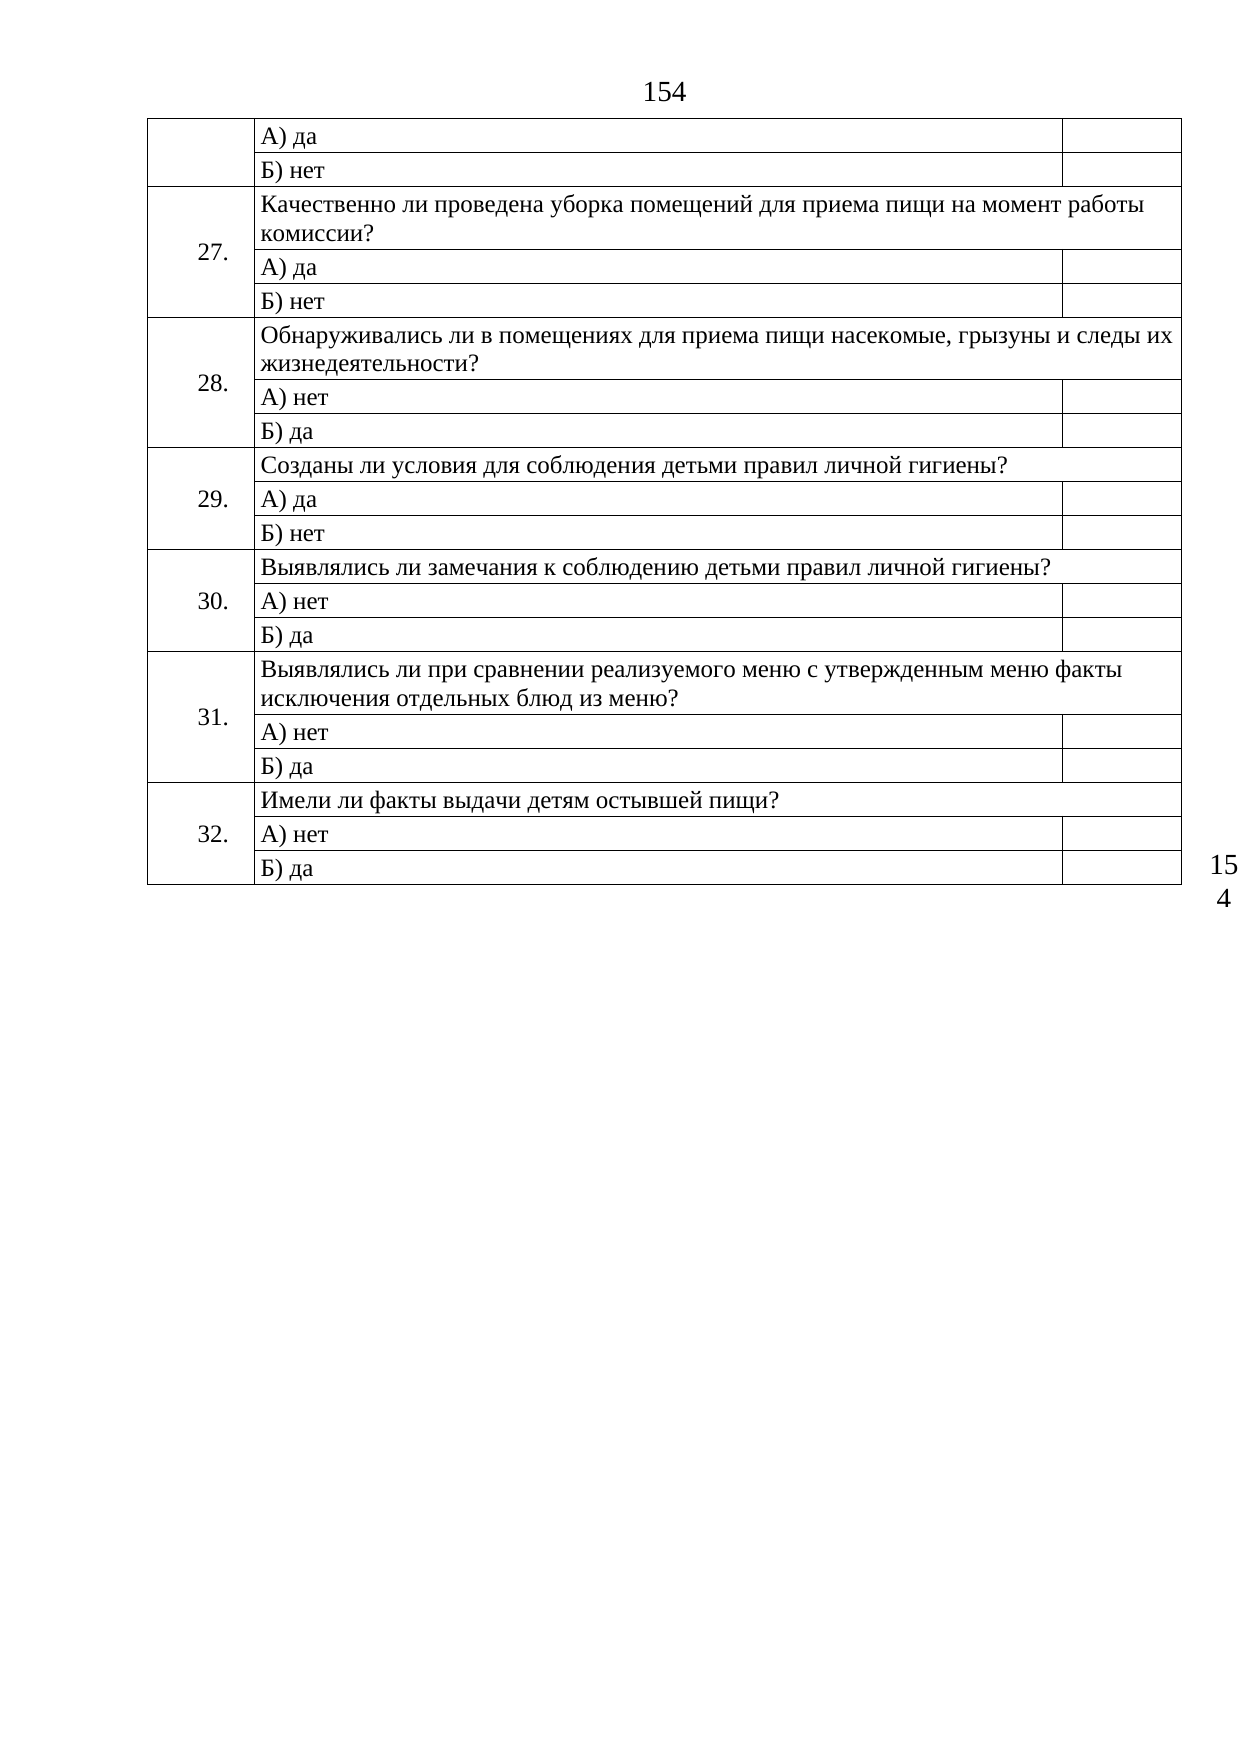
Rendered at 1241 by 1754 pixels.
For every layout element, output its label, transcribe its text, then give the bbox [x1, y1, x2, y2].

table_cell [1063, 380, 1181, 413]
table_cell [1063, 119, 1181, 152]
table_cell А) да [255, 482, 1062, 515]
table_cell [148, 318, 254, 447]
table_cell [148, 119, 254, 186]
table_cell [1063, 817, 1181, 849]
table_cell А) да [255, 250, 1062, 283]
table_cell Б) нет [255, 153, 1062, 186]
table_cell Качественно ли проведена уборка помещений для приема пищи на момент работы комиссии? [255, 187, 1181, 249]
table_cell [148, 652, 254, 782]
table_cell [1063, 584, 1181, 617]
table_cell Б) да [255, 749, 1062, 782]
table_cell А) да [255, 119, 1062, 152]
table_cell [148, 783, 254, 883]
table_cell [1063, 153, 1181, 186]
table_cell А) нет [255, 380, 1062, 413]
table_cell Б) да [255, 618, 1062, 651]
table_cell А) нет [255, 584, 1062, 617]
table_cell Созданы ли условия для соблюдения детьми правил личной гигиены? [255, 448, 1181, 481]
table_cell [1063, 749, 1181, 782]
table_cell А) нет [255, 715, 1062, 748]
table_cell [148, 187, 254, 317]
table_cell Б) да [255, 851, 1062, 883]
table_cell [1063, 618, 1181, 651]
table_cell Выявлялись ли замечания к соблюдению детьми правил личной гигиены? [255, 550, 1181, 583]
table_cell [1063, 715, 1181, 748]
table_cell [1063, 851, 1181, 883]
table_cell Выявлялись ли при сравнении реализуемого меню с утвержденным меню факты исключения отдельных блюд из меню? [255, 652, 1181, 714]
table_cell [148, 550, 254, 651]
table_cell [1063, 414, 1181, 447]
table_cell Имели ли факты выдачи детям остывшей пищи? [255, 783, 1181, 816]
table_cell [1063, 516, 1181, 549]
table_cell [1063, 284, 1181, 317]
table_cell [1063, 250, 1181, 283]
table_cell Б) нет [255, 284, 1062, 317]
table_cell А) нет [255, 817, 1062, 849]
table_cell Б) нет [255, 516, 1062, 549]
table_cell [148, 448, 254, 549]
table_cell Б) да [255, 414, 1062, 447]
table_cell Обнаруживались ли в помещениях для приема пищи насекомые, грызуны и следы их жизнедеятельности? [255, 318, 1181, 379]
table_cell [1063, 482, 1181, 515]
